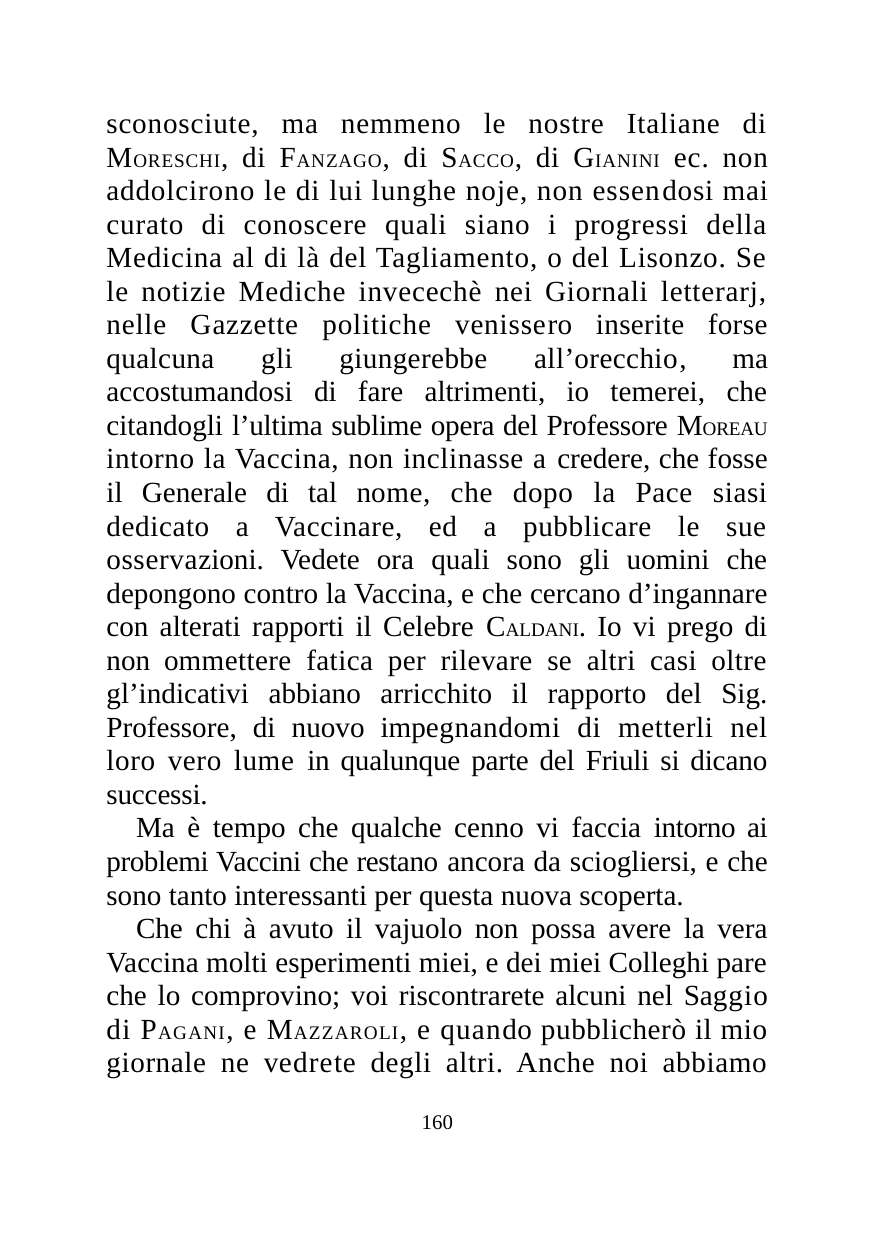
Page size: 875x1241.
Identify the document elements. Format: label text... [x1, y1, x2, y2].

text sconosciute, ma nemmeno le nostre Italiane di Moreschi, di Fanzago, di Sacco, di Gianini ec. non addolcirono le di lui lunghe noje, non essendosi mai curato di conoscere quali siano i progressi della Medicina al di là del Tagliamento, o del Lisonzo. Se le notizie Mediche invecechè nei Giornali letterarj, nelle Gazzette politiche venissero inserite forse qualcuna gli giungerebbe all’orecchio, ma accostumandosi di fare altrimenti, io temerei, che citandogli l’ultima sublime opera del Professore Moreau intorno la Vaccina, non inclinasse a credere, che fosse il Generale di tal nome, che dopo la Pace siasi dedicato a Vaccinare, ed a pubblicare le sue osservazioni. Vedete ora quali sono gli uomini che depongono contro la Vaccina, e che cercano d’ingannare con alterati rapporti il Celebre Caldani. Io vi prego di non ommettere fatica per rilevare se altri casi oltre gl’indicativi abbiano arricchito il rapporto del Sig. Professore, di nuovo impegnandomi di metterli nel loro vero lume in qualunque parte del Friuli si dicano successi. [106, 106, 768, 811]
text Che chi à avuto il vajuolo non possa avere la vera Vaccina molti esperimenti miei, e dei miei Colleghi pare che lo comprovino; voi riscontrarete alcuni nel Saggio di Pagani, e Mazzaroli, e quando pubblicherò il mio giornale ne vedrete degli altri. Anche noi abbiamo [106, 911, 768, 1079]
text Ma è tempo che qualche cenno vi faccia intorno ai problemi Vaccini che restano ancora da sciogliersi, e che sono tanto interessanti per questa nuova scoperta. [106, 811, 768, 911]
